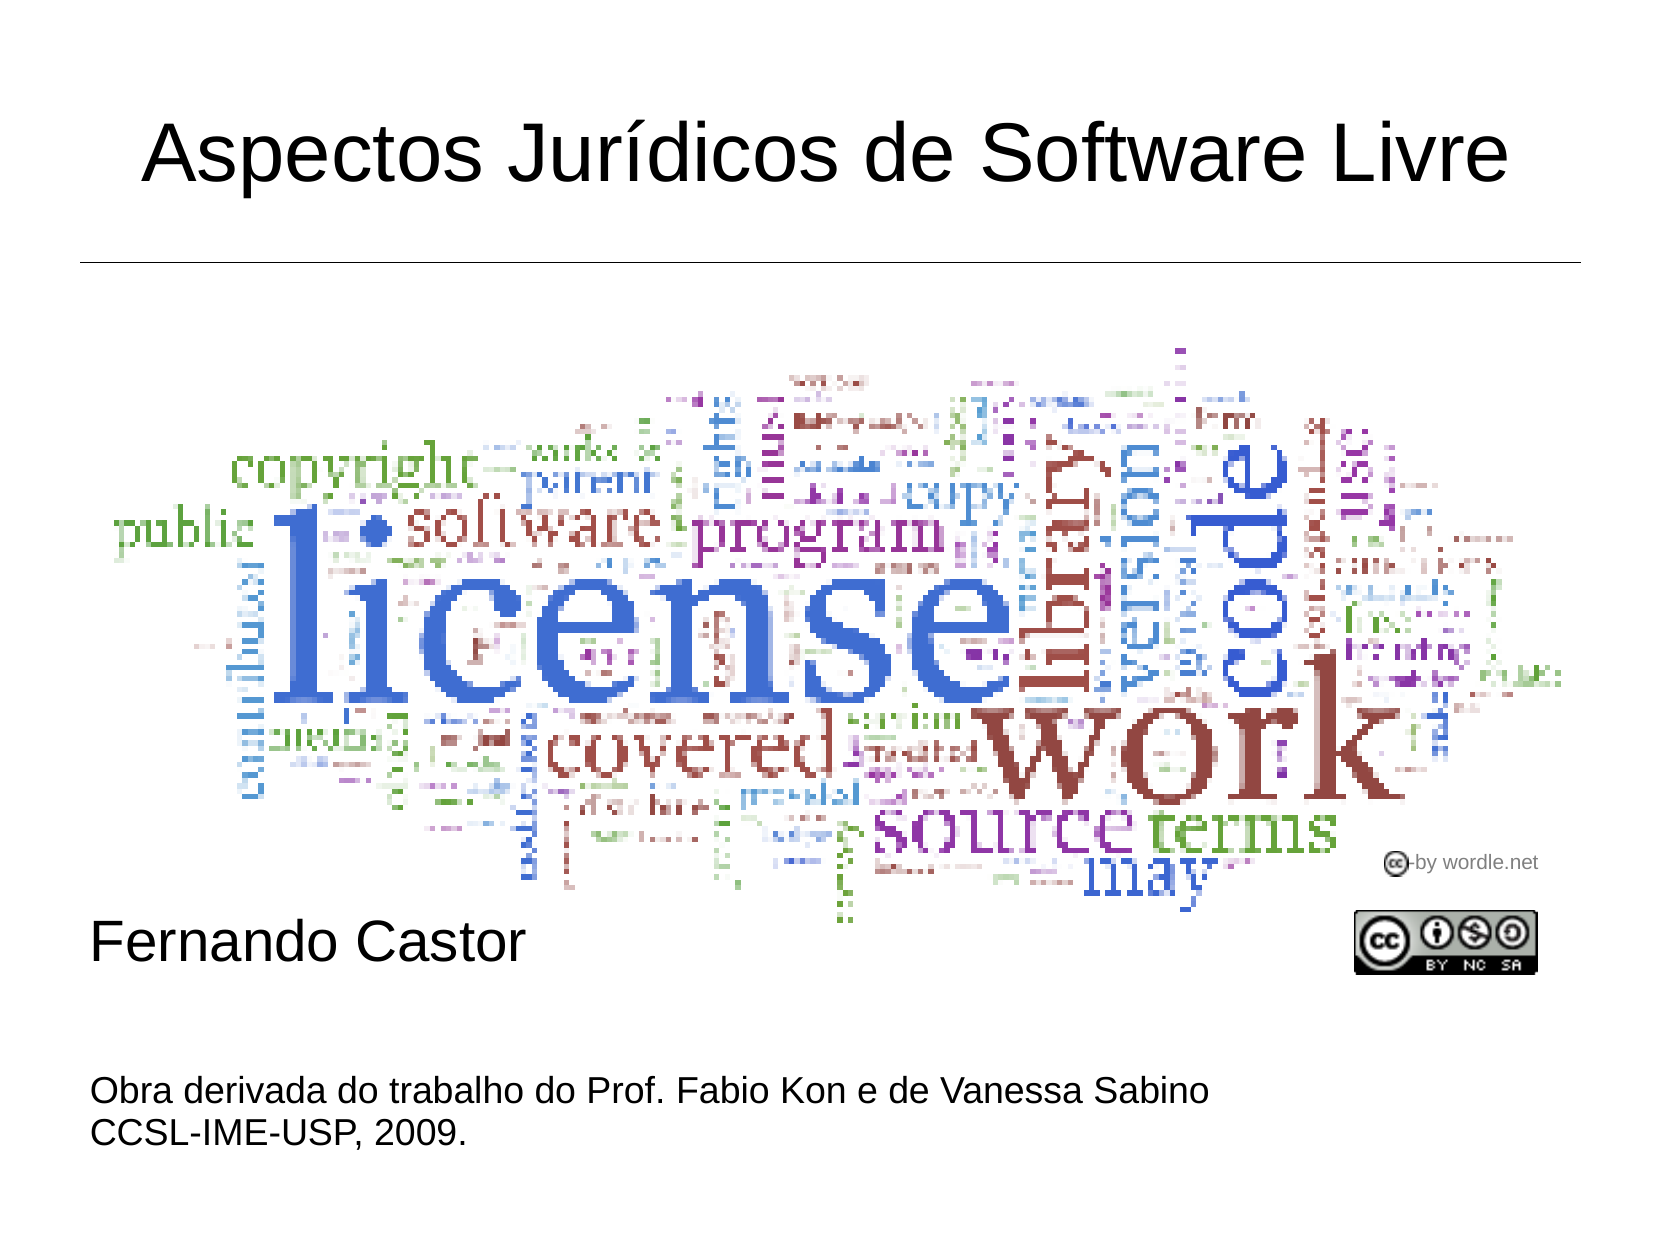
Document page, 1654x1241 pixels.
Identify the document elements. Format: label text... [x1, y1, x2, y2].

text_box Fernando Castor [75, 901, 638, 976]
text_box Obra derivada do trabalho do Prof. Fabio Kon e de Vanessa Sabino CCSL-IME-USP, 2009. [75, 1061, 1613, 1152]
title Aspectos Jurídicos de Software Livre [82, 56, 1571, 250]
picture [98, 306, 1572, 976]
text_box -by wordle.net [1393, 843, 1555, 882]
